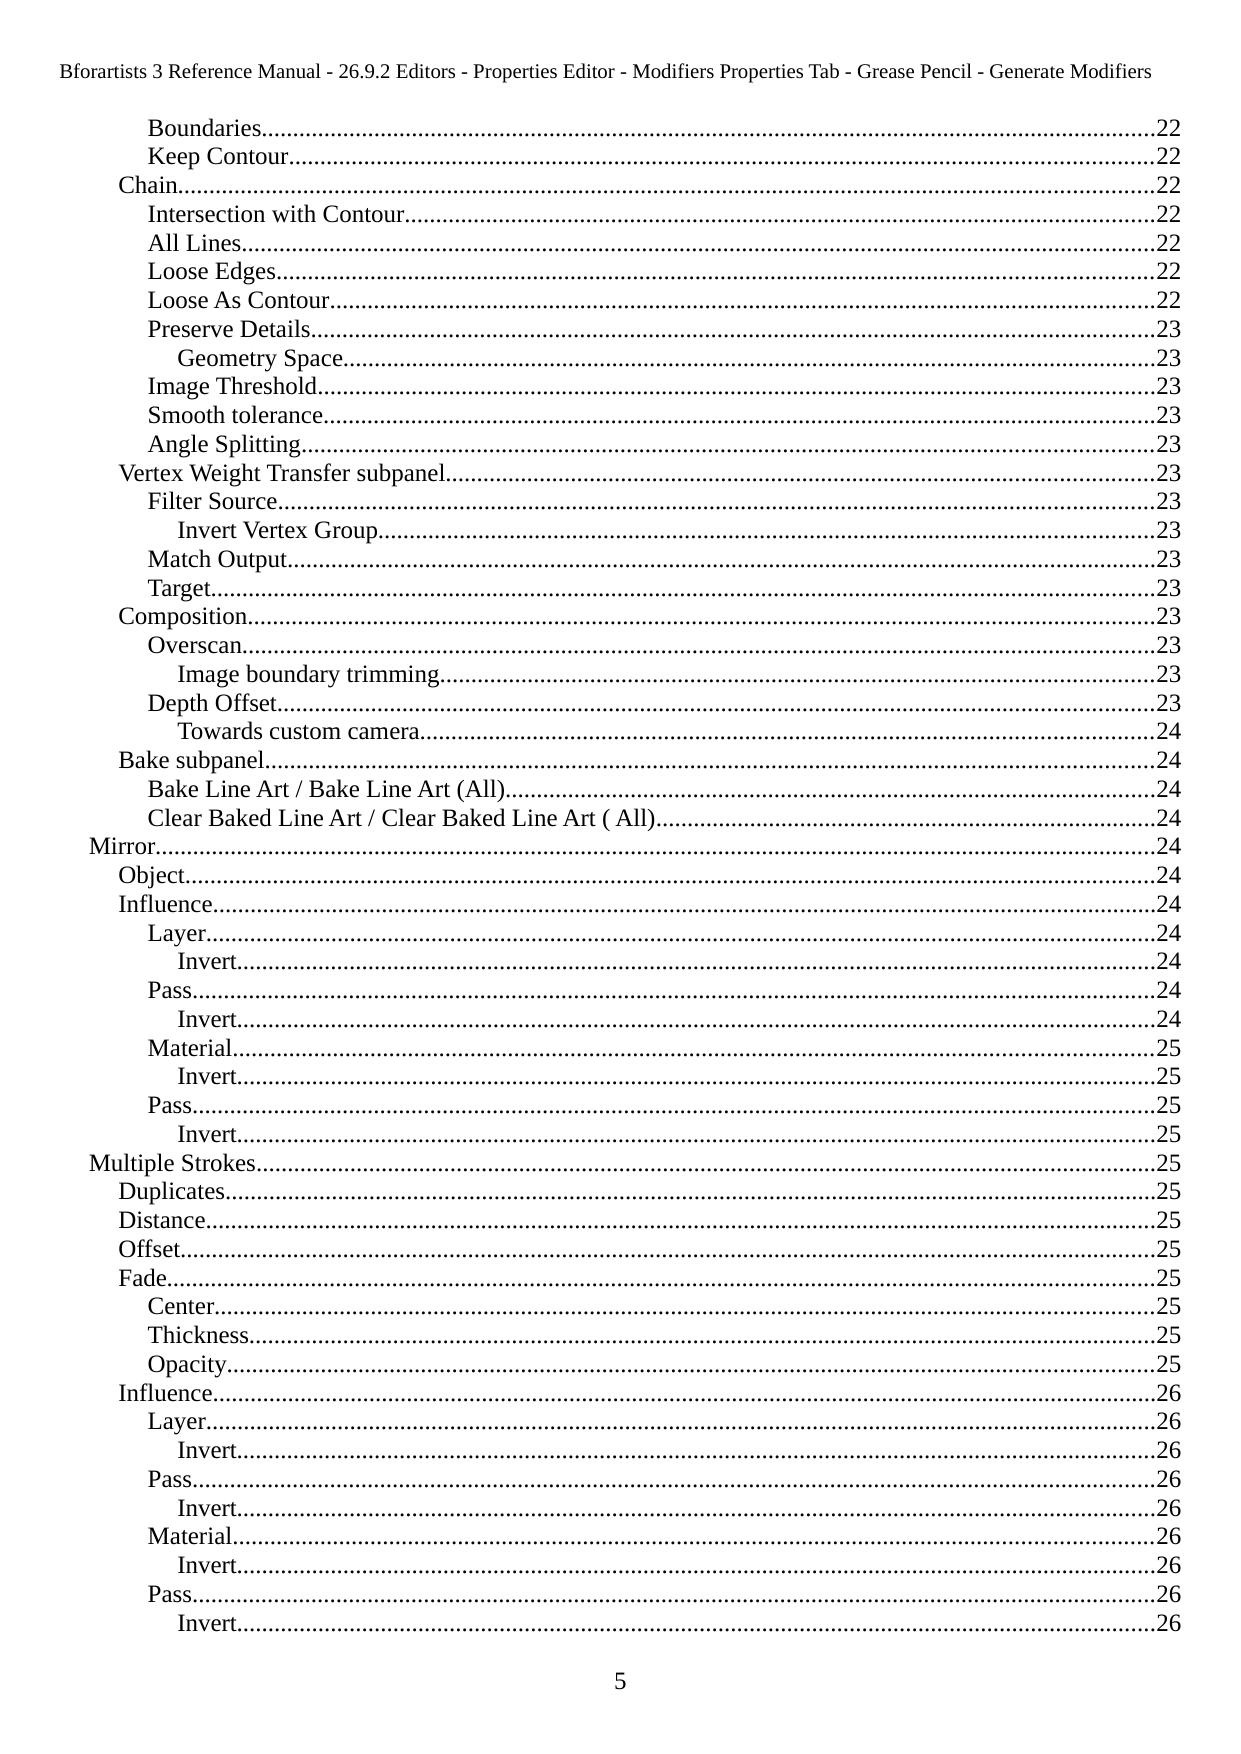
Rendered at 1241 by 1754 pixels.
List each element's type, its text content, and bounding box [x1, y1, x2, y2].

text Boundaries 22 [147, 113, 1181, 141]
text Layer 26 [147, 1406, 1181, 1435]
text Material 26 [147, 1521, 1181, 1550]
text Smooth tolerance 23 [147, 400, 1181, 429]
text Object 24 [118, 860, 1181, 889]
text Layer 24 [147, 918, 1181, 946]
text All Lines 22 [147, 228, 1181, 256]
text Composition 23 [118, 601, 1181, 630]
text Invert 26 [177, 1550, 1181, 1579]
text Offset 25 [118, 1234, 1181, 1263]
text Multiple Strokes 25 [88, 1148, 1181, 1176]
text Bake Line Art / Bake Line Art (All) 24 [147, 774, 1181, 803]
text Loose Edges 22 [147, 256, 1181, 285]
text Fade 25 [118, 1263, 1181, 1291]
text Material 25 [147, 1033, 1181, 1061]
text Chain 22 [118, 170, 1181, 199]
text Pass 26 [147, 1464, 1181, 1493]
text Overscan 23 [147, 630, 1181, 659]
text Invert 25 [177, 1061, 1181, 1090]
text Depth Offset 23 [147, 688, 1181, 716]
text Pass 26 [147, 1579, 1181, 1608]
text Bake subpanel 24 [118, 745, 1181, 774]
text Thickness 25 [147, 1320, 1181, 1349]
text Match Output 23 [147, 544, 1181, 573]
text Angle Splitting 23 [147, 429, 1181, 458]
text Vertex Weight Transfer subpanel 23 [118, 458, 1181, 486]
text Preserve Details 23 [147, 314, 1181, 343]
text Opacity 25 [147, 1349, 1181, 1378]
text Center 25 [147, 1291, 1181, 1320]
text Clear Baked Line Art / Clear Baked Line Art ( All) 24 [147, 803, 1181, 831]
text Filter Source 23 [147, 486, 1181, 515]
text Distance 25 [118, 1205, 1181, 1234]
text Invert 26 [177, 1493, 1181, 1521]
text Mirror 24 [88, 831, 1181, 860]
text Image boundary trimming 23 [177, 659, 1181, 688]
text Geometry Space 23 [177, 343, 1181, 371]
text Target 23 [147, 573, 1181, 601]
text Invert 24 [177, 1004, 1181, 1033]
text Intersection with Contour 22 [147, 199, 1181, 228]
text Image Threshold 23 [147, 371, 1181, 400]
text Influence 26 [118, 1378, 1181, 1406]
text Invert 26 [177, 1608, 1181, 1636]
text Duplicates 25 [118, 1176, 1181, 1205]
text Invert 26 [177, 1435, 1181, 1464]
text Towards custom camera 24 [177, 716, 1181, 745]
text Loose As Contour 22 [147, 285, 1181, 314]
text Pass 24 [147, 975, 1181, 1004]
text Invert 25 [177, 1119, 1181, 1148]
text Pass 25 [147, 1090, 1181, 1119]
text Keep Contour 22 [147, 141, 1181, 170]
text Influence 24 [118, 889, 1181, 918]
text Invert 24 [177, 946, 1181, 975]
text Invert Vertex Group 23 [177, 515, 1181, 544]
